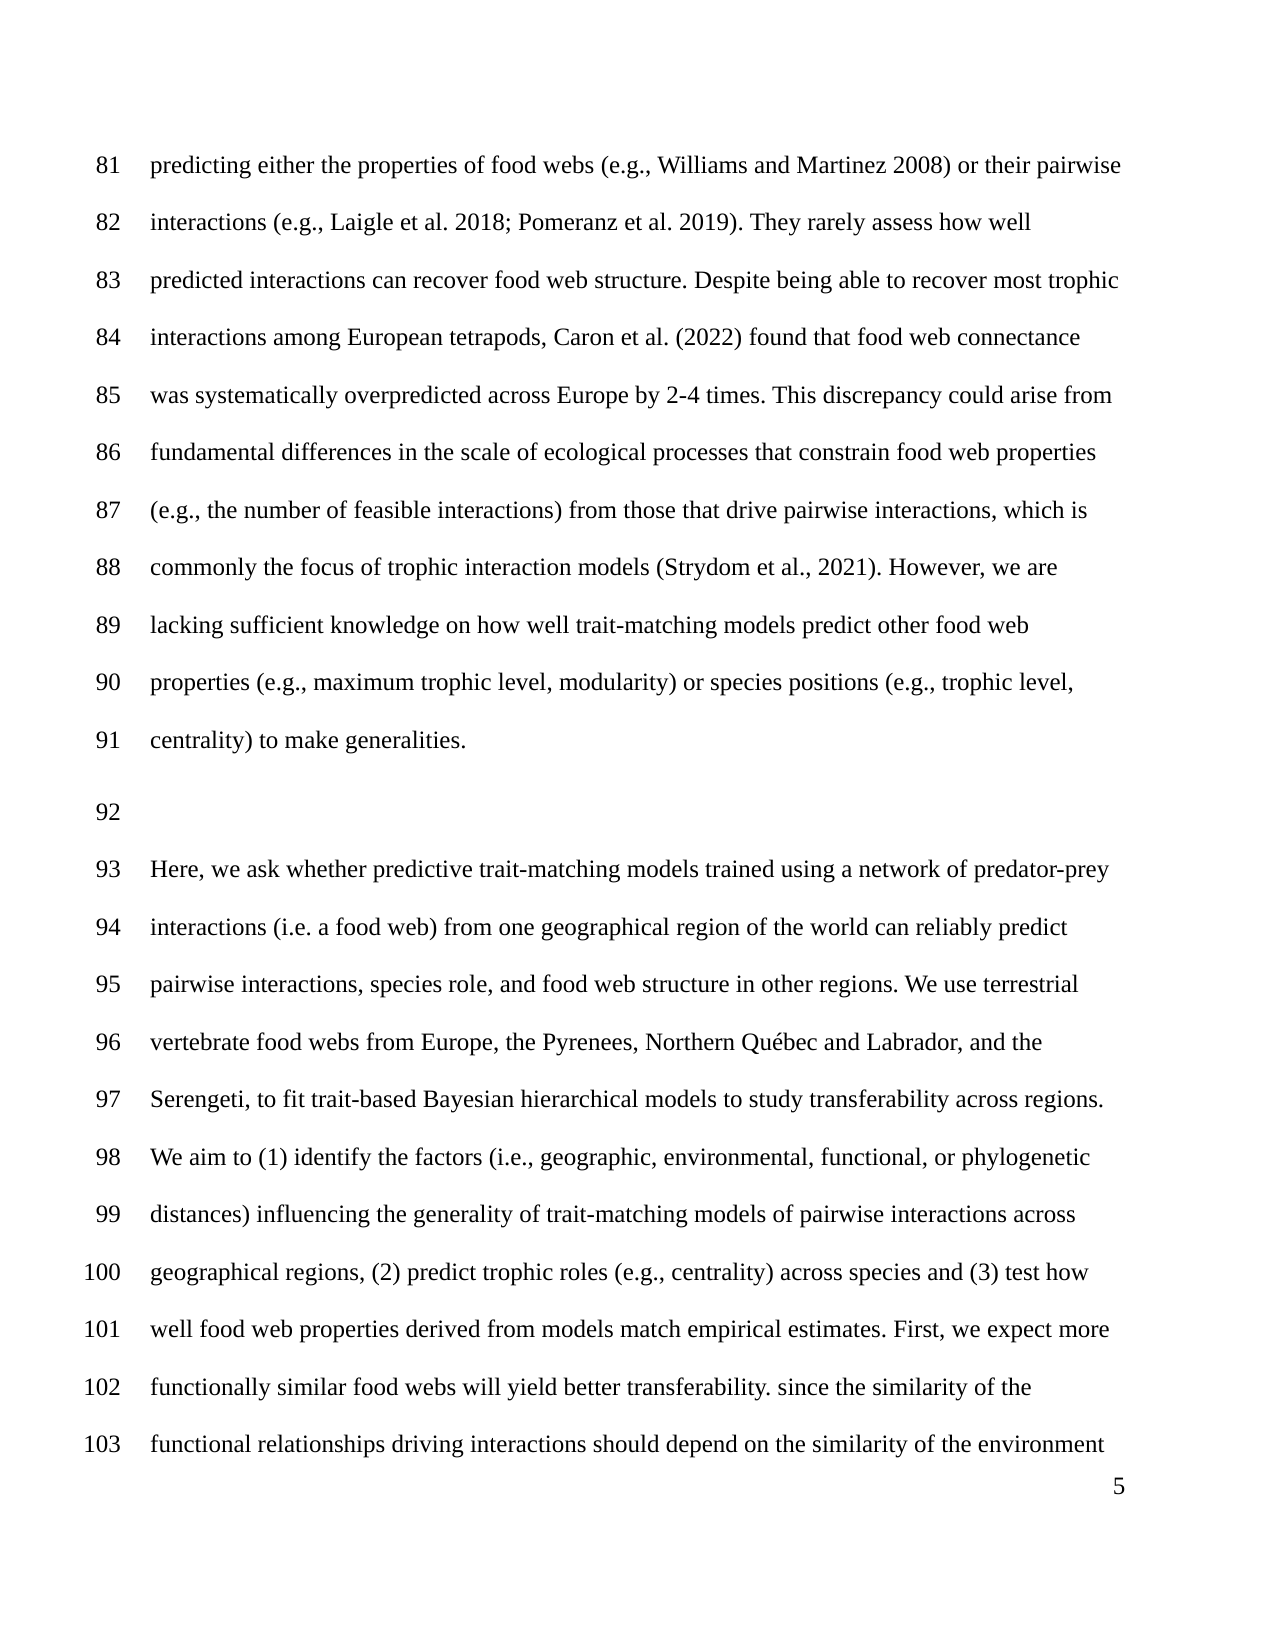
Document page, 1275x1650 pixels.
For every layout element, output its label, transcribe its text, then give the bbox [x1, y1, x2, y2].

text Here, we ask whether predictive trait-matching models trained using a network of predator-prey interactions (i.e. a food web) from one geographical region of the world can reliably predict pairwise interactions, species role, and food web structure in other regions. We use terrestrial vertebrate food webs from Europe, the Pyrenees, Northern Québec and Labrador, and the Serengeti, to fit trait-based Bayesian hierarchical models to study transferability across regions. We aim to (1) identify the factors (i.e., geographic, environmental, functional, or phylogenetic distances) influencing the generality of trait-matching models of pairwise interactions across geographical regions, (2) predict trophic roles (e.g., centrality) across species and (3) test how well food web properties derived from models match empirical estimates. First, we expect more functionally similar food webs will yield better transferability. since the similarity of the functional relationships driving interactions should depend on the similarity of the environment [150, 854, 1125, 1458]
text predicting either the properties of food webs (e.g., Williams and Martinez 2008) or their pairwise interactions (e.g., Laigle et al. 2018; Pomeranz et al. 2019). They rarely assess how well predicted interactions can recover food web structure. Despite being able to recover most trophic interactions among European tetrapods, Caron et al. (2022) found that food web connectance was systematically overpredicted across Europe by 2-4 times. This discrepancy could arise from fundamental differences in the scale of ecological processes that constrain food web properties (e.g., the number of feasible interactions) from those that drive pairwise interactions, which is commonly the focus of trophic interaction models (Strydom et al., 2021). However, we are lacking sufficient knowledge on how well trait-matching models predict other food web properties (e.g., maximum trophic level, modularity) or species positions (e.g., trophic level, centrality) to make generalities. [150, 150, 1125, 754]
